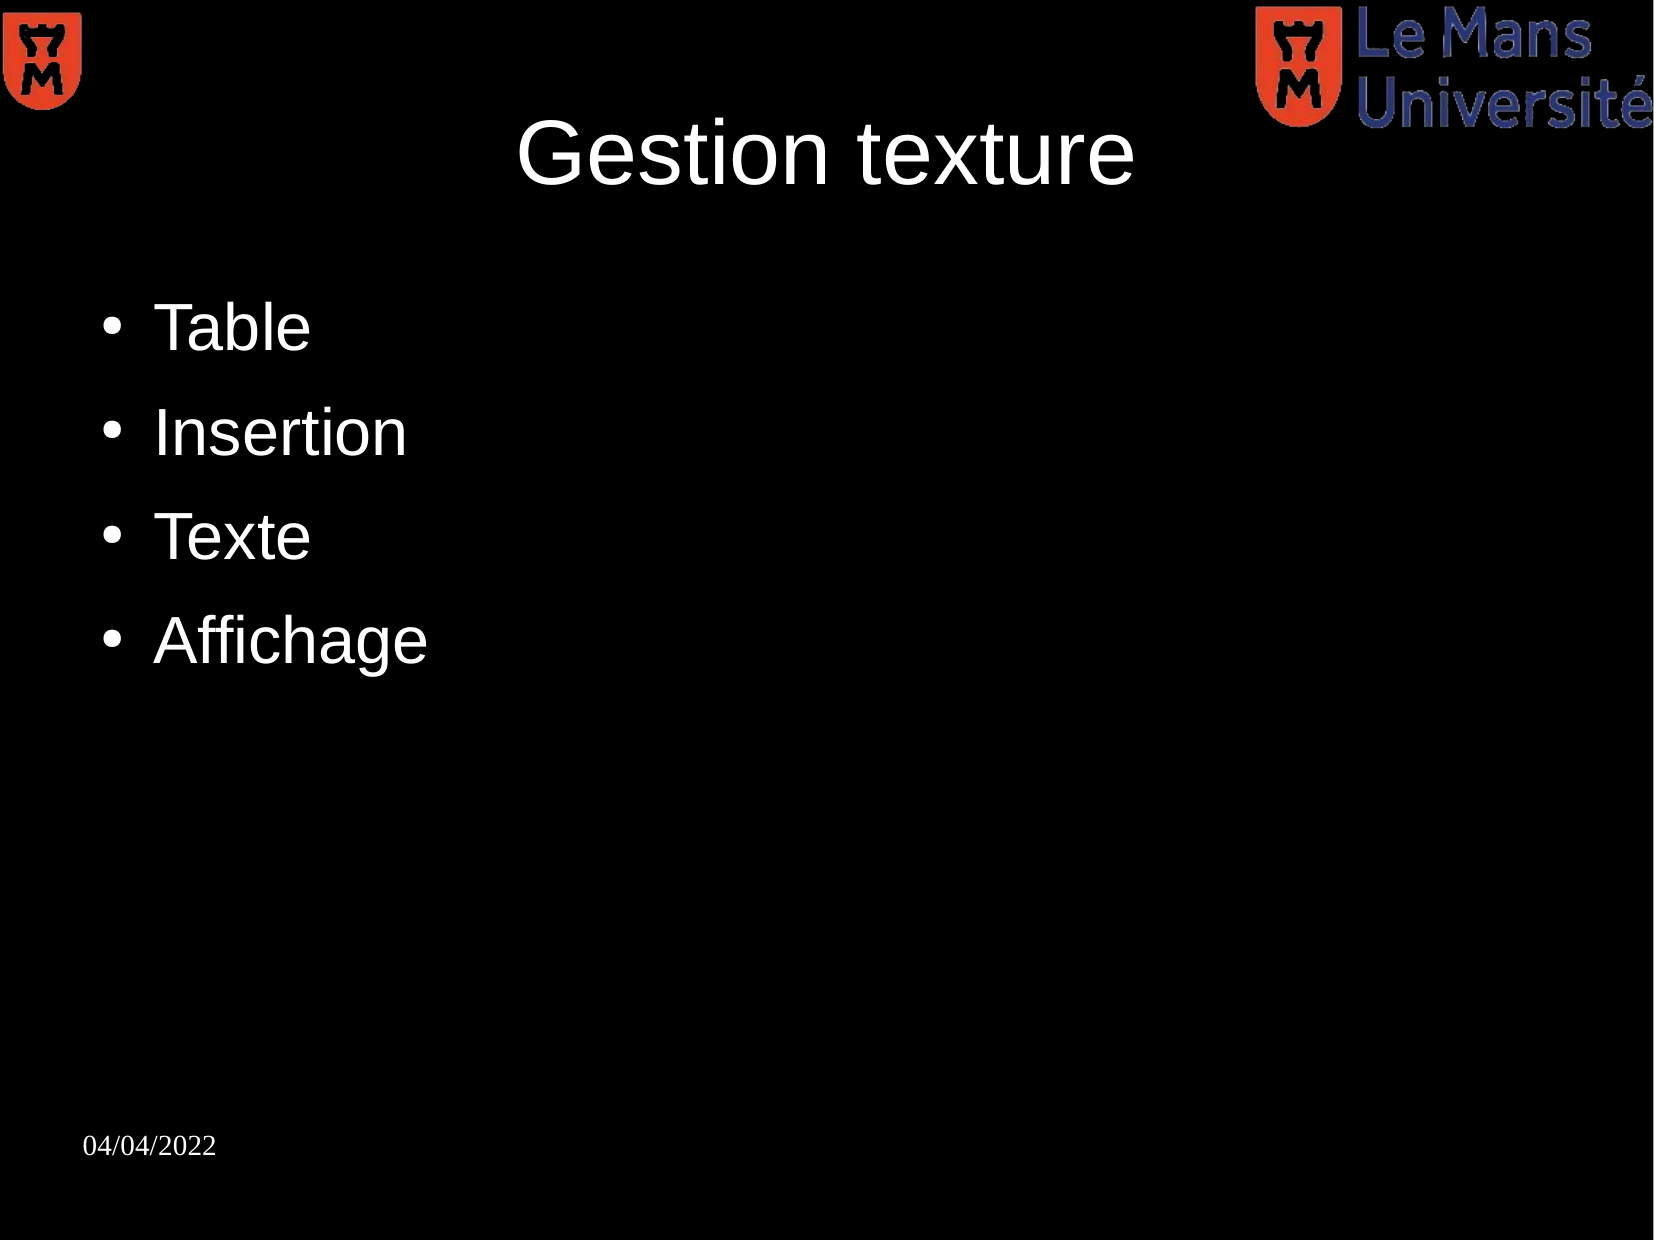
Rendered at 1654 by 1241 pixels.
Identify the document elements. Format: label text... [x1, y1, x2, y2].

title Gestion texture [82, 49, 1571, 257]
list Table Insertion Texte Affichage [82, 290, 1571, 1109]
picture [1254, 5, 1654, 130]
picture [0, 0, 86, 119]
